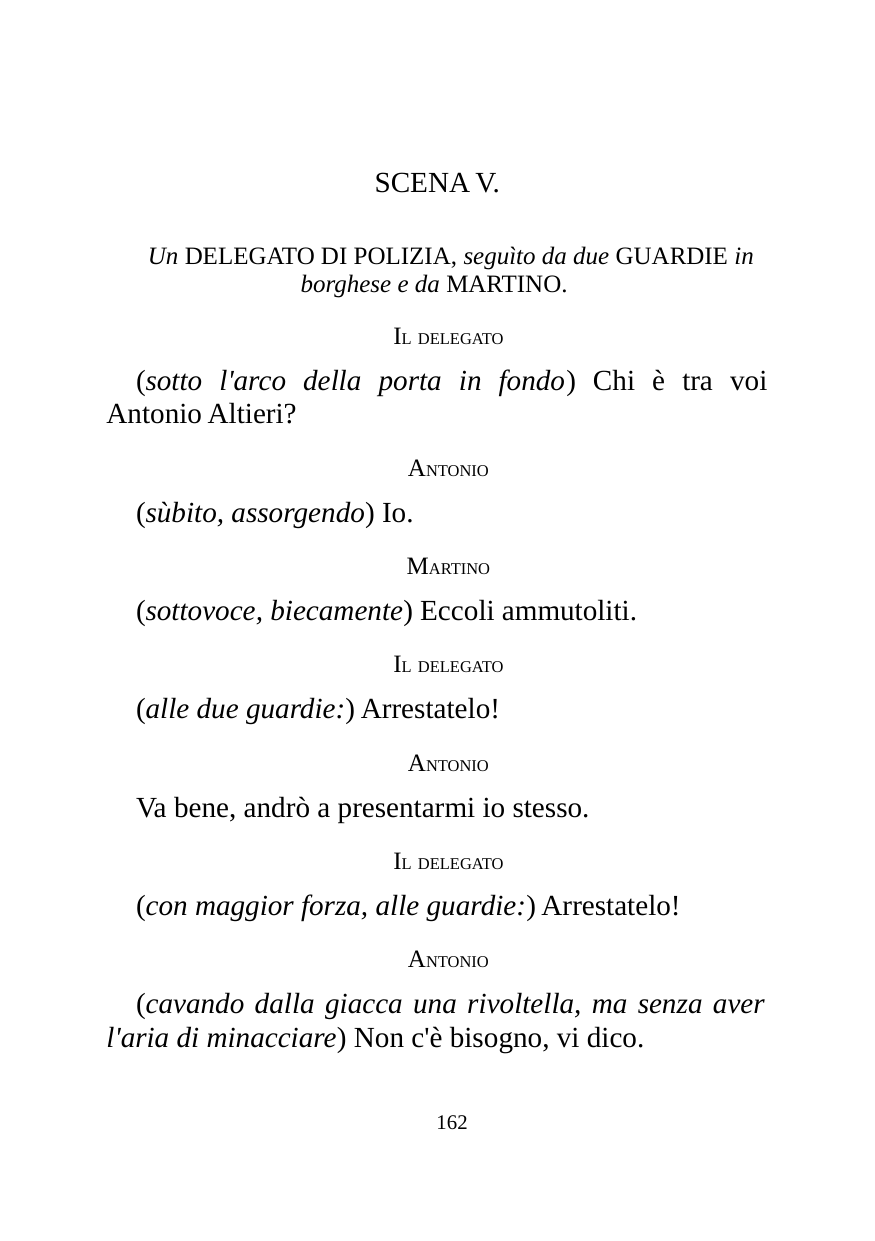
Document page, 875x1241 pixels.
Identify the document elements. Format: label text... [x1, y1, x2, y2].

text Un DELEGATO DI POLIZIA, seguìto da due GUARDIE in borghese e da MARTINO. [106, 241, 768, 298]
subtitle SCENA V. [106, 165, 768, 199]
text (sottovoce, biecamente) Eccoli ammutoliti. [106, 593, 768, 627]
text Antonio [106, 449, 768, 482]
text Il delegato [106, 646, 768, 679]
text Martino [106, 547, 768, 581]
text Il delegato [106, 317, 768, 351]
text Il delegato [106, 842, 768, 876]
text (sotto l'arco della porta in fondo) Chi è tra voi Antonio Altieri? [106, 363, 768, 430]
text (alle due guardie:) Arrestatelo! [106, 692, 768, 725]
text Antonio [106, 941, 768, 974]
text (cavando dalla giacca una rivoltella, ma senza aver l'aria di minacciare) Non c'è bisogno, vi dico. [106, 987, 768, 1054]
text Va bene, andrò a presentarmi io stesso. [106, 790, 768, 823]
text (sùbito, assorgendo) Io. [106, 495, 768, 528]
text (con maggior forza, alle guardie:) Arrestatelo! [106, 888, 768, 922]
text Antonio [106, 744, 768, 777]
